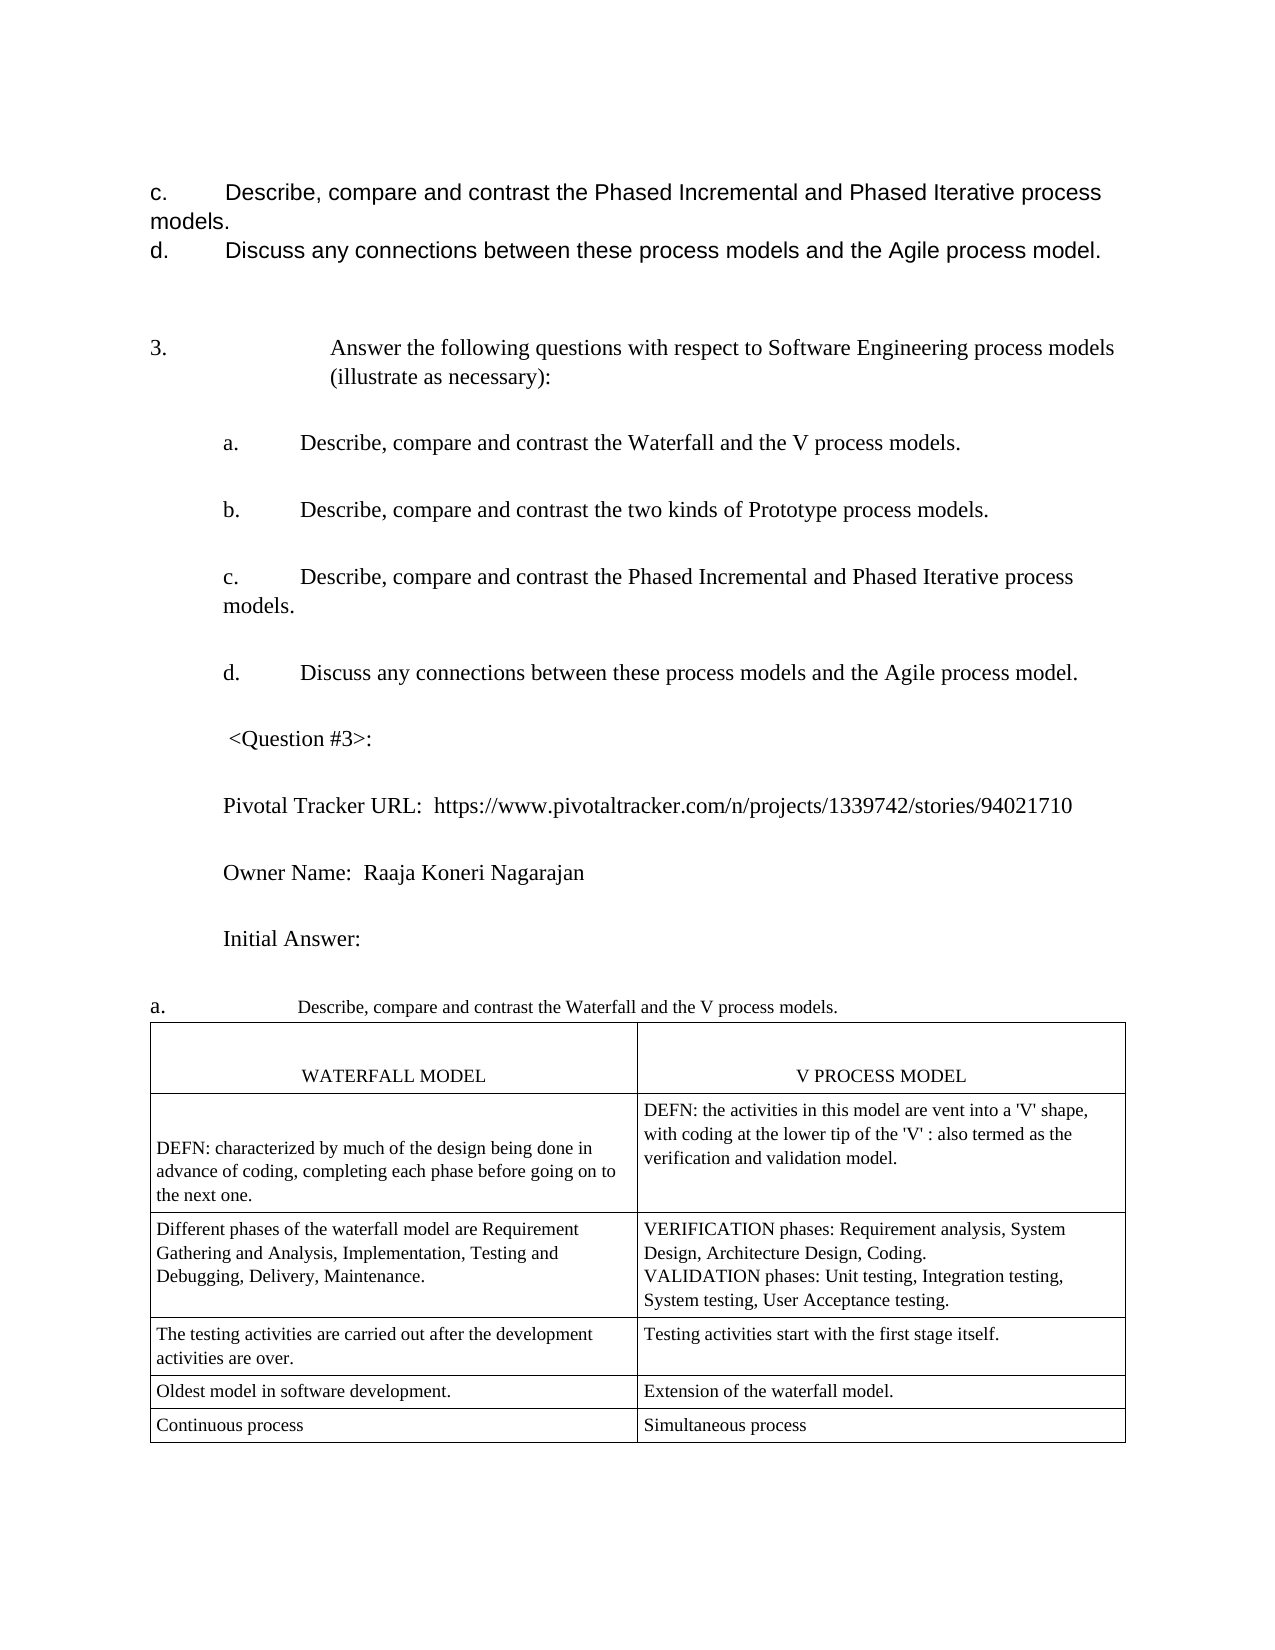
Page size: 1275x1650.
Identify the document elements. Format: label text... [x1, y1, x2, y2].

table_cell Testing activities start with the first stage itself. [638, 1318, 1125, 1374]
subtitle <Question #3>: [223, 726, 1125, 752]
subtitle c. Describe, compare and contrast the Phased Incremental and Phased Iterative process models. [223, 564, 1125, 618]
table_cell DEFN: characterized by much of the design being done in advance of coding, completing each phase before going on to the next one. [151, 1094, 637, 1212]
text c. Describe, compare and contrast the Phased Incremental and Phased Iterative process models. [150, 179, 1125, 234]
text d. Discuss any connections between these process models and the Agile process model. [150, 238, 1125, 264]
table_header WATERFALL MODEL [151, 1023, 637, 1093]
table_cell Extension of the waterfall model. [638, 1376, 1125, 1408]
subtitle a. Describe, compare and contrast the Waterfall and the V process models. [150, 993, 1125, 1018]
subtitle b. Describe, compare and contrast the two kinds of Prototype process models. [223, 497, 1125, 522]
table_cell Simultaneous process [638, 1409, 1125, 1442]
subtitle a. Describe, compare and contrast the Waterfall and the V process models. [223, 430, 1125, 456]
table_cell Different phases of the waterfall model are Requirement Gathering and Analysis, Implementation, Testing and Debugging, Delivery, Maintenance. [151, 1213, 637, 1317]
table_cell Oldest model in software development. [151, 1376, 637, 1408]
table_header V PROCESS MODEL [638, 1023, 1125, 1093]
subtitle Owner Name: Raaja Koneri Nagarajan [223, 859, 1125, 885]
subtitle 3. Answer the following questions with respect to Software Engineering process models (illustrate as necessary): [150, 334, 1125, 389]
table_cell Continuous process [151, 1409, 637, 1442]
table_cell DEFN: the activities in this model are vent into a 'V' shape, with coding at the lower tip of the 'V' : also termed as the verification and validation model. [638, 1094, 1125, 1212]
subtitle d. Discuss any connections between these process models and the Agile process model. [223, 659, 1125, 685]
table_cell The testing activities are carried out after the development activities are over. [151, 1318, 637, 1374]
table_cell VERIFICATION phases: Requirement analysis, System Design, Architecture Design, Coding. VALIDATION phases: Unit testing, Integration testing, System testing, User Acceptance testing. [638, 1213, 1125, 1317]
subtitle Initial Answer: [223, 926, 1125, 952]
subtitle Pivotal Tracker URL: https://www.pivotaltracker.com/n/projects/1339742/stories/94021710 [223, 793, 1125, 818]
